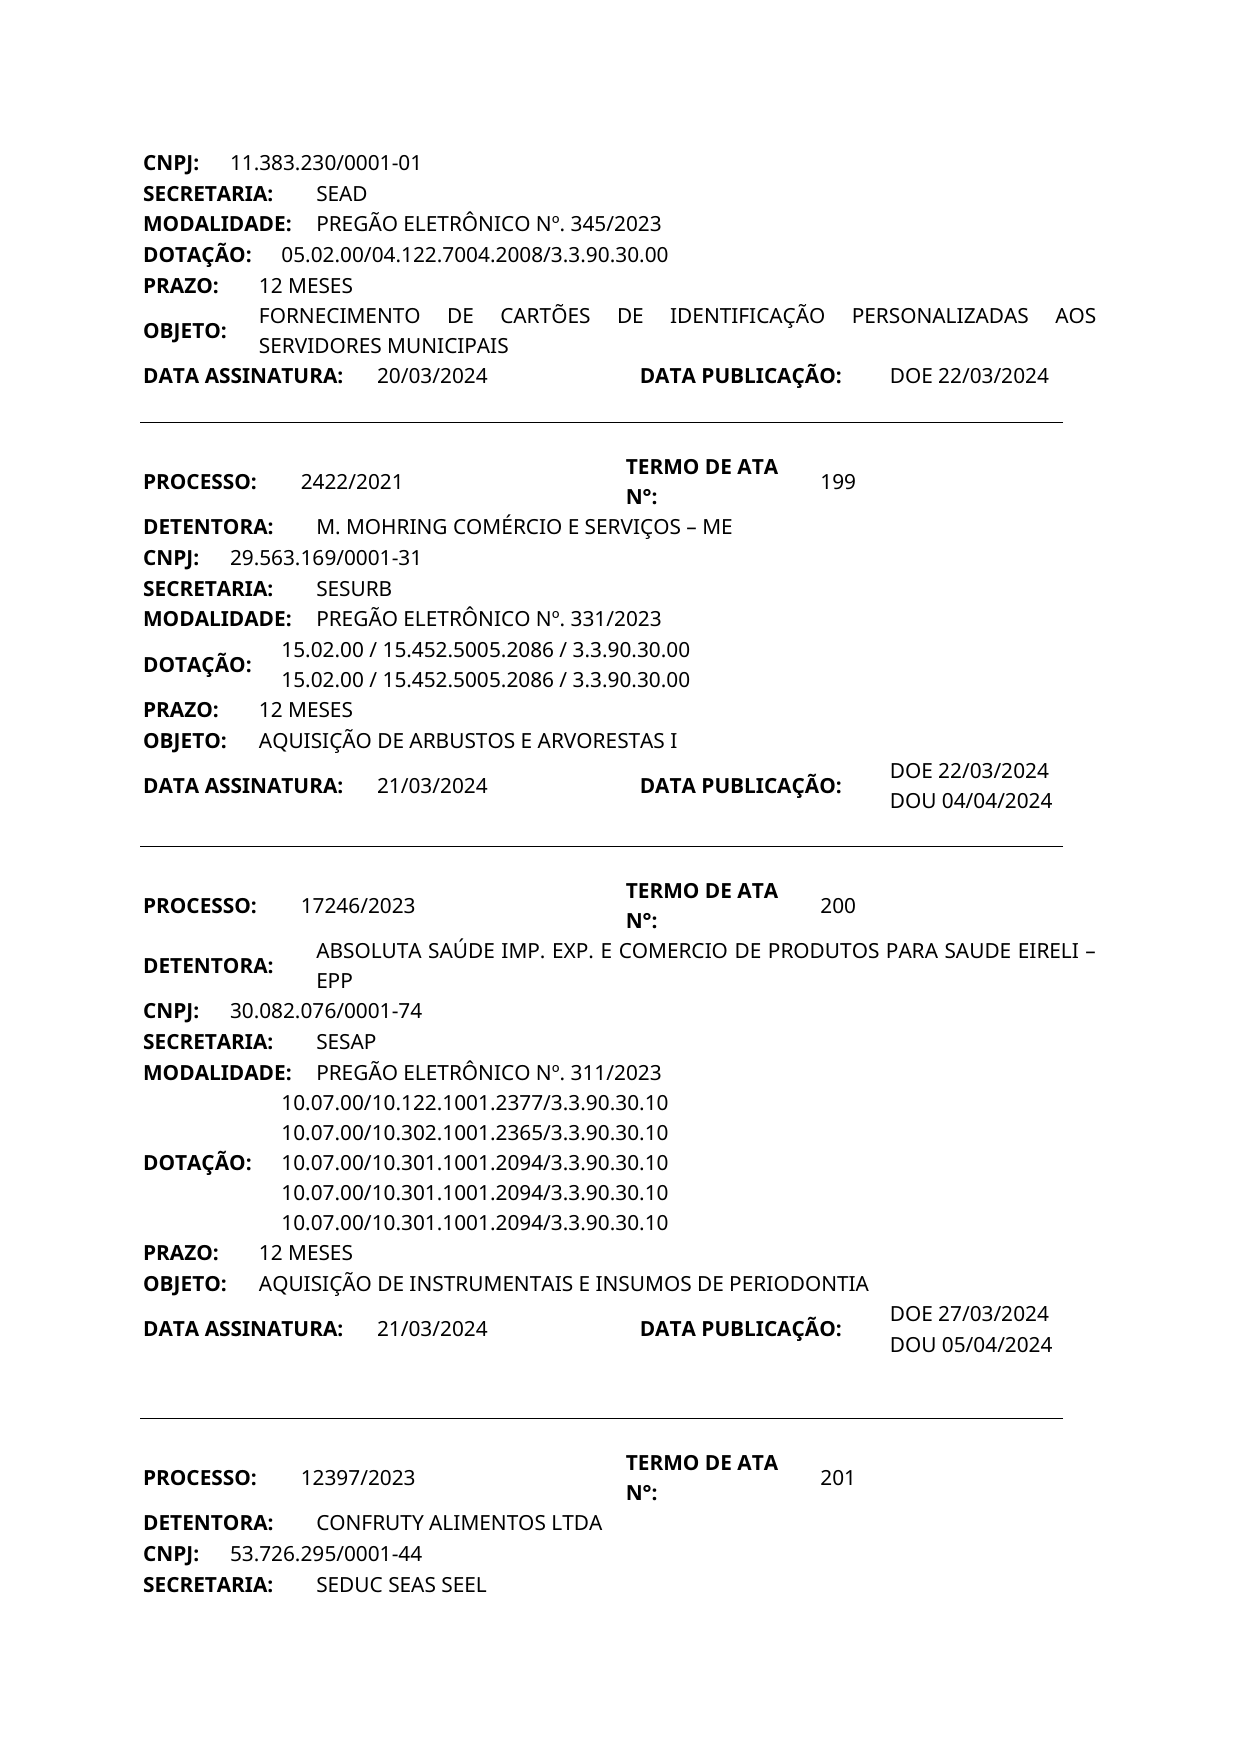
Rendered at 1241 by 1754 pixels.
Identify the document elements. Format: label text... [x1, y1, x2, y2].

table_cell SECRETARIA: [136, 1569, 309, 1600]
table_cell PREGÃO ELETRÔNICO Nº. 331/2023 [309, 604, 1104, 635]
table_cell AQUISIÇÃO DE ARBUSTOS E ARVORESTAS I [251, 725, 1104, 756]
table_header 12397/2023 [293, 1448, 618, 1508]
table_cell DATA PUBLICAÇÃO: [632, 756, 882, 816]
table_cell DOTAÇÃO: [136, 635, 274, 694]
table_cell doe 22/03/2024 [882, 361, 1104, 392]
table_cell DETENTORA: [136, 512, 309, 542]
table_cell 12 meses [251, 695, 1104, 725]
table_cell 10.07.00/10.122.1001.2377/3.3.90.30.10 10.07.00/10.302.1001.2365/3.3.90.30.10 10.07.00/10.301.1001.2094/3.3.90.30.10 10.07.00/10.301.1001.2094/3.3.90.30.10 10.07.00/10.301.1001.2094/3.3.90.30.10 [274, 1088, 1104, 1238]
table_cell OBJETO: [136, 301, 251, 361]
table_cell CNPJ: [136, 1539, 222, 1569]
table_cell DATA ASSINATURA: [136, 1300, 369, 1359]
table_cell DATA ASSINATURA: [136, 756, 369, 816]
table_cell PRAZO: [136, 695, 251, 725]
table_cell CNPJ: [136, 148, 222, 178]
table_cell PRAZO: [136, 271, 251, 301]
table_cell DATA PUBLICAÇÃO: [632, 361, 882, 392]
table_header 200 [813, 876, 1104, 936]
table_cell sead [309, 178, 1104, 209]
table_cell 21/03/2024 [370, 1300, 632, 1359]
table_cell SECRETARIA: [136, 178, 309, 209]
table_cell DOTAÇÃO: [136, 240, 274, 271]
table_cell sesap [309, 1026, 1104, 1057]
table_cell CNPJ: [136, 996, 222, 1026]
table_cell doe 27/03/2024 dou 05/04/2024 [882, 1300, 1104, 1359]
table_cell 21/03/2024 [370, 756, 632, 816]
table_cell 29.563.169/0001-31 [223, 543, 1104, 573]
table_cell ABSOLUTA SAÚDE IMP. EXP. E COMERCIO DE PRODUTOS PARA SAUDE EIRELI – EPP [309, 936, 1104, 996]
table_cell 15.02.00 / 15.452.5005.2086 / 3.3.90.30.00 15.02.00 / 15.452.5005.2086 / 3.3.90.30.00 [274, 635, 1104, 694]
table_cell doe 22/03/2024 dou 04/04/2024 [882, 756, 1104, 816]
table_cell MODALIDADE: [136, 604, 309, 635]
table_header TERMO DE ATA N°: [618, 876, 813, 936]
table_cell DOTAÇÃO: [136, 1088, 274, 1238]
table_cell DATA PUBLICAÇÃO: [632, 1300, 882, 1359]
table_cell 53.726.295/0001-44 [223, 1539, 1104, 1569]
table_header TERMO DE ATA N°: [618, 1448, 813, 1508]
table_header 201 [813, 1448, 1104, 1508]
table_cell DATA ASSINATURA: [136, 361, 369, 392]
table_cell DETENTORA: [136, 936, 309, 996]
table_cell sesurb [309, 573, 1104, 604]
table_cell OBJETO: [136, 1269, 251, 1299]
table_cell PREGÃO ELETRÔNICO Nº. 311/2023 [309, 1057, 1104, 1088]
table_header 199 [813, 452, 1104, 512]
table_cell 30.082.076/0001-74 [223, 996, 1104, 1026]
table_cell CONFRUTY ALIMENTOS LTDA [309, 1508, 1104, 1538]
table_cell 12 meses [251, 271, 1104, 301]
table_header PROCESSO: [136, 1448, 293, 1508]
table_cell OBJETO: [136, 725, 251, 756]
table_header TERMO DE ATA N°: [618, 452, 813, 512]
table_cell PREGÃO ELETRÔNICO Nº. 345/2023 [309, 209, 1104, 240]
table_cell 12 meses [251, 1238, 1104, 1269]
table_header 2422/2021 [293, 452, 618, 512]
table_cell seduc seas seel [309, 1569, 1104, 1600]
table_cell 20/03/2024 [370, 361, 632, 392]
table_cell 05.02.00/04.122.7004.2008/3.3.90.30.00 [274, 240, 1104, 271]
table_cell MODALIDADE: [136, 209, 309, 240]
table_cell 11.383.230/0001-01 [223, 148, 1104, 178]
table_header 17246/2023 [293, 876, 618, 936]
table_cell SECRETARIA: [136, 1026, 309, 1057]
table_cell M. MOHRING COMÉRCIO E SERVIÇOS – ME [309, 512, 1104, 542]
table_cell FORNECIMENTO DE CARTÕES DE IDENTIFICAÇÃO PERSONALIZADAS AOS SERVIDORES MUNICIPAIS [251, 301, 1104, 361]
table_header PROCESSO: [136, 876, 293, 936]
table_header PROCESSO: [136, 452, 293, 512]
table_cell SECRETARIA: [136, 573, 309, 604]
table_cell CNPJ: [136, 543, 222, 573]
table_cell MODALIDADE: [136, 1057, 309, 1088]
table_cell PRAZO: [136, 1238, 251, 1269]
table_cell DETENTORA: [136, 1508, 309, 1538]
table_cell AQUISIÇÃO DE INSTRUMENTAIS E INSUMOS DE PERIODONTIA [251, 1269, 1104, 1299]
